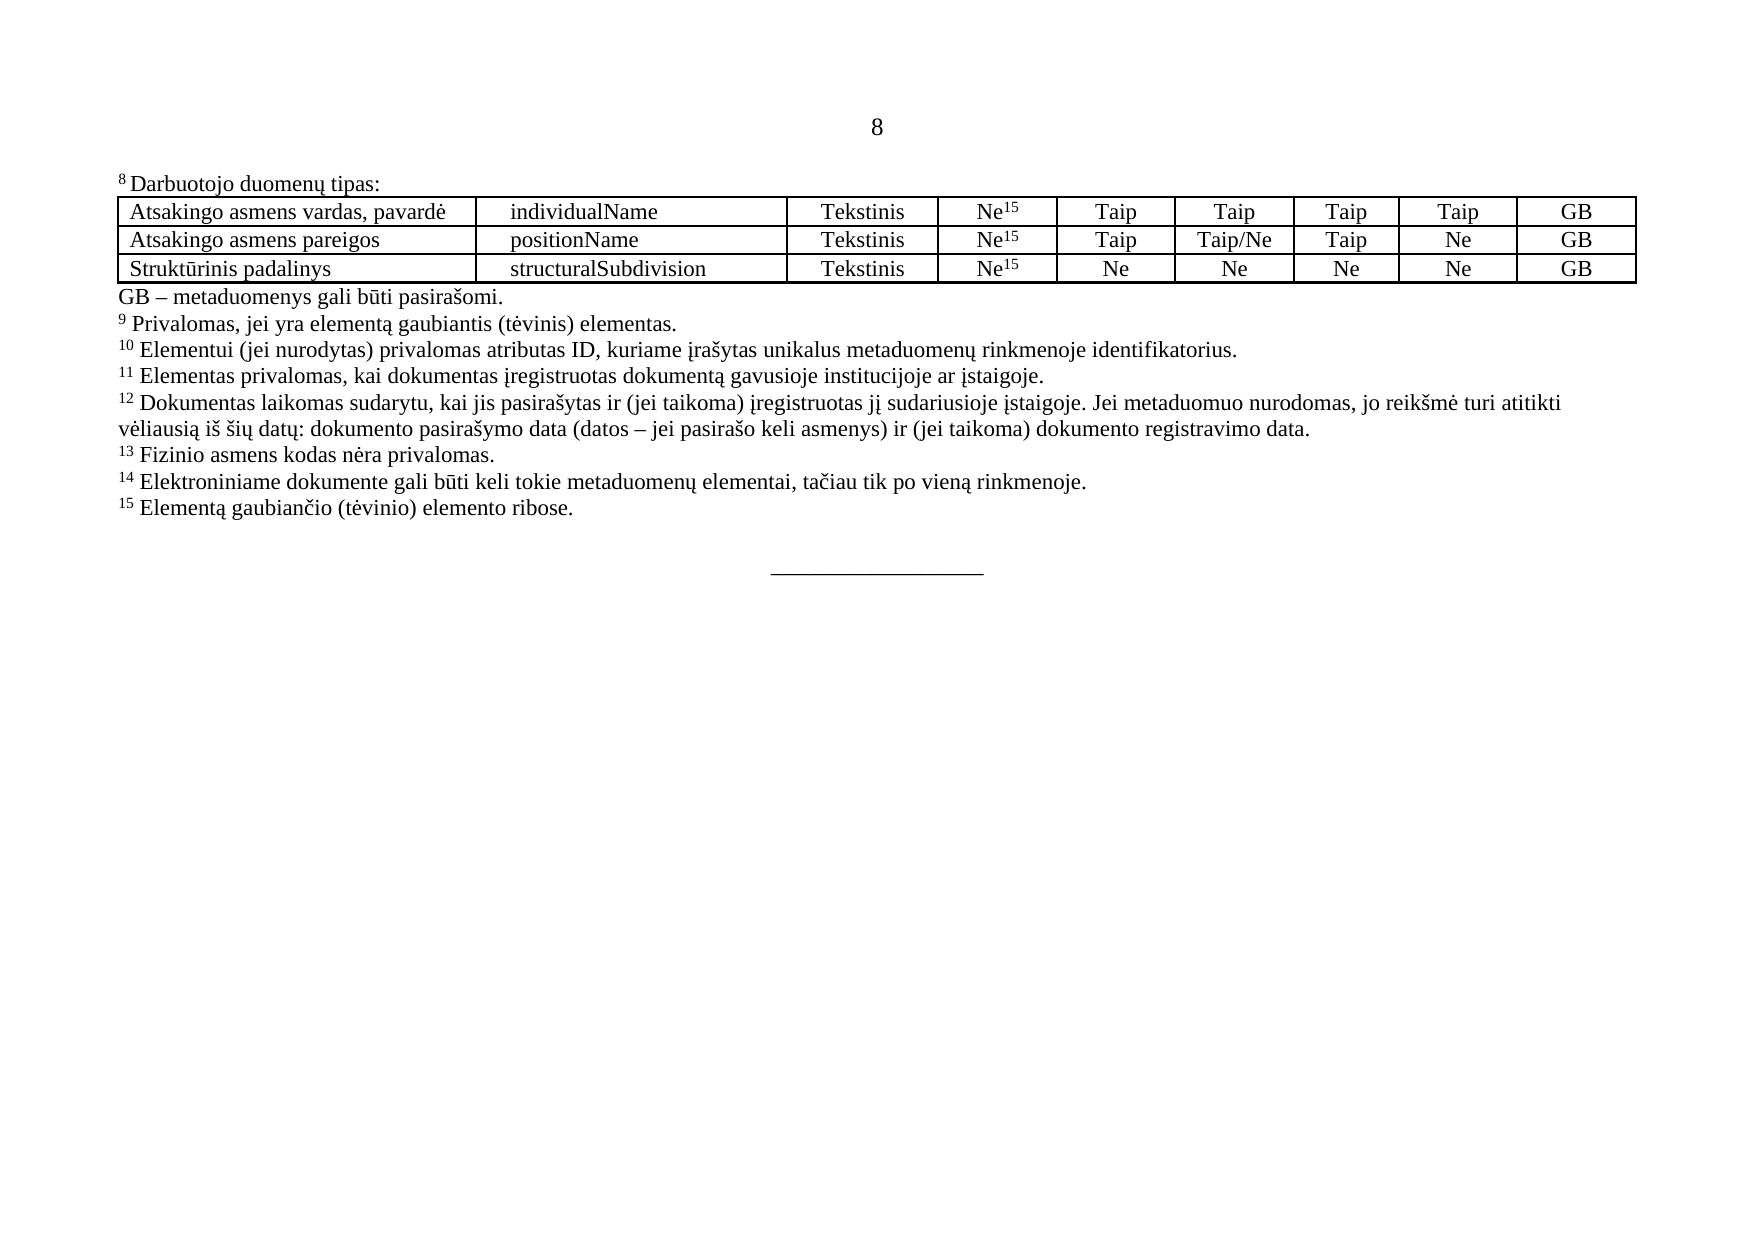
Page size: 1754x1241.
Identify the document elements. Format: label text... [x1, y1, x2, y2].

table_header Atsakingo asmens vardas, pavardė [119, 198, 475, 224]
table_cell Ne [1176, 255, 1293, 281]
table_cell Ne [1400, 255, 1516, 281]
text 8 Darbuotojo duomenų tipas: [118, 170, 1636, 196]
text 13 Fizinio asmens kodas nėra privalomas. [118, 442, 1636, 468]
table_cell Ne [1400, 227, 1516, 253]
text 12 Dokumentas laikomas sudarytu, kai jis pasirašytas ir (jei taikoma) įregistruotas jį sudariusioje įstaigoje. Jei metaduomuo nurodomas, jo reikšmė turi atitikti vėliausią iš šių datų: dokumento pasirašymo data (datos – jei pasirašo keli asmenys) ir (jei taikoma) dokumento registravimo data. [118, 389, 1636, 442]
table_cell GB [1518, 255, 1635, 281]
table_cell Ne15 [939, 255, 1056, 281]
table_header individualName [477, 198, 786, 224]
table_cell Struktūrinis padalinys [119, 255, 475, 281]
table_cell Tekstinis [788, 227, 937, 253]
table_cell Taip [1058, 227, 1174, 253]
table_cell structuralSubdivision [477, 255, 786, 281]
text _________________ [118, 549, 1636, 578]
text GB – metaduomenys gali būti pasirašomi. [118, 284, 1636, 310]
table_cell positionName [477, 227, 786, 253]
table_cell Ne15 [939, 227, 1056, 253]
text 10 Elementui (jei nurodytas) privalomas atributas ID, kuriame įrašytas unikalus metaduomenų rinkmenoje identifikatorius. [118, 336, 1636, 362]
table_header Ne15 [939, 198, 1056, 224]
table_cell Tekstinis [788, 255, 937, 281]
table_cell Taip [1295, 227, 1398, 253]
table_header Taip [1295, 198, 1398, 224]
table_cell GB [1518, 227, 1635, 253]
text 15 Elementą gaubiančio (tėvinio) elemento ribose. [118, 494, 1636, 521]
table_header GB [1518, 198, 1635, 224]
text 9 Privalomas, jei yra elementą gaubiantis (tėvinis) elementas. [118, 310, 1636, 336]
text 11 Elementas privalomas, kai dokumentas įregistruotas dokumentą gavusioje institucijoje ar įstaigoje. [118, 362, 1636, 389]
table_cell Atsakingo asmens pareigos [119, 227, 475, 253]
text 14 Elektroniniame dokumente gali būti keli tokie metaduomenų elementai, tačiau tik po vieną rinkmenoje. [118, 468, 1636, 494]
table_header Taip [1176, 198, 1293, 224]
table_header Taip [1400, 198, 1516, 224]
table_cell Ne [1058, 255, 1174, 281]
table_header Taip [1058, 198, 1174, 224]
table_cell Taip/Ne [1176, 227, 1293, 253]
table_cell Ne [1295, 255, 1398, 281]
table_header Tekstinis [788, 198, 937, 224]
